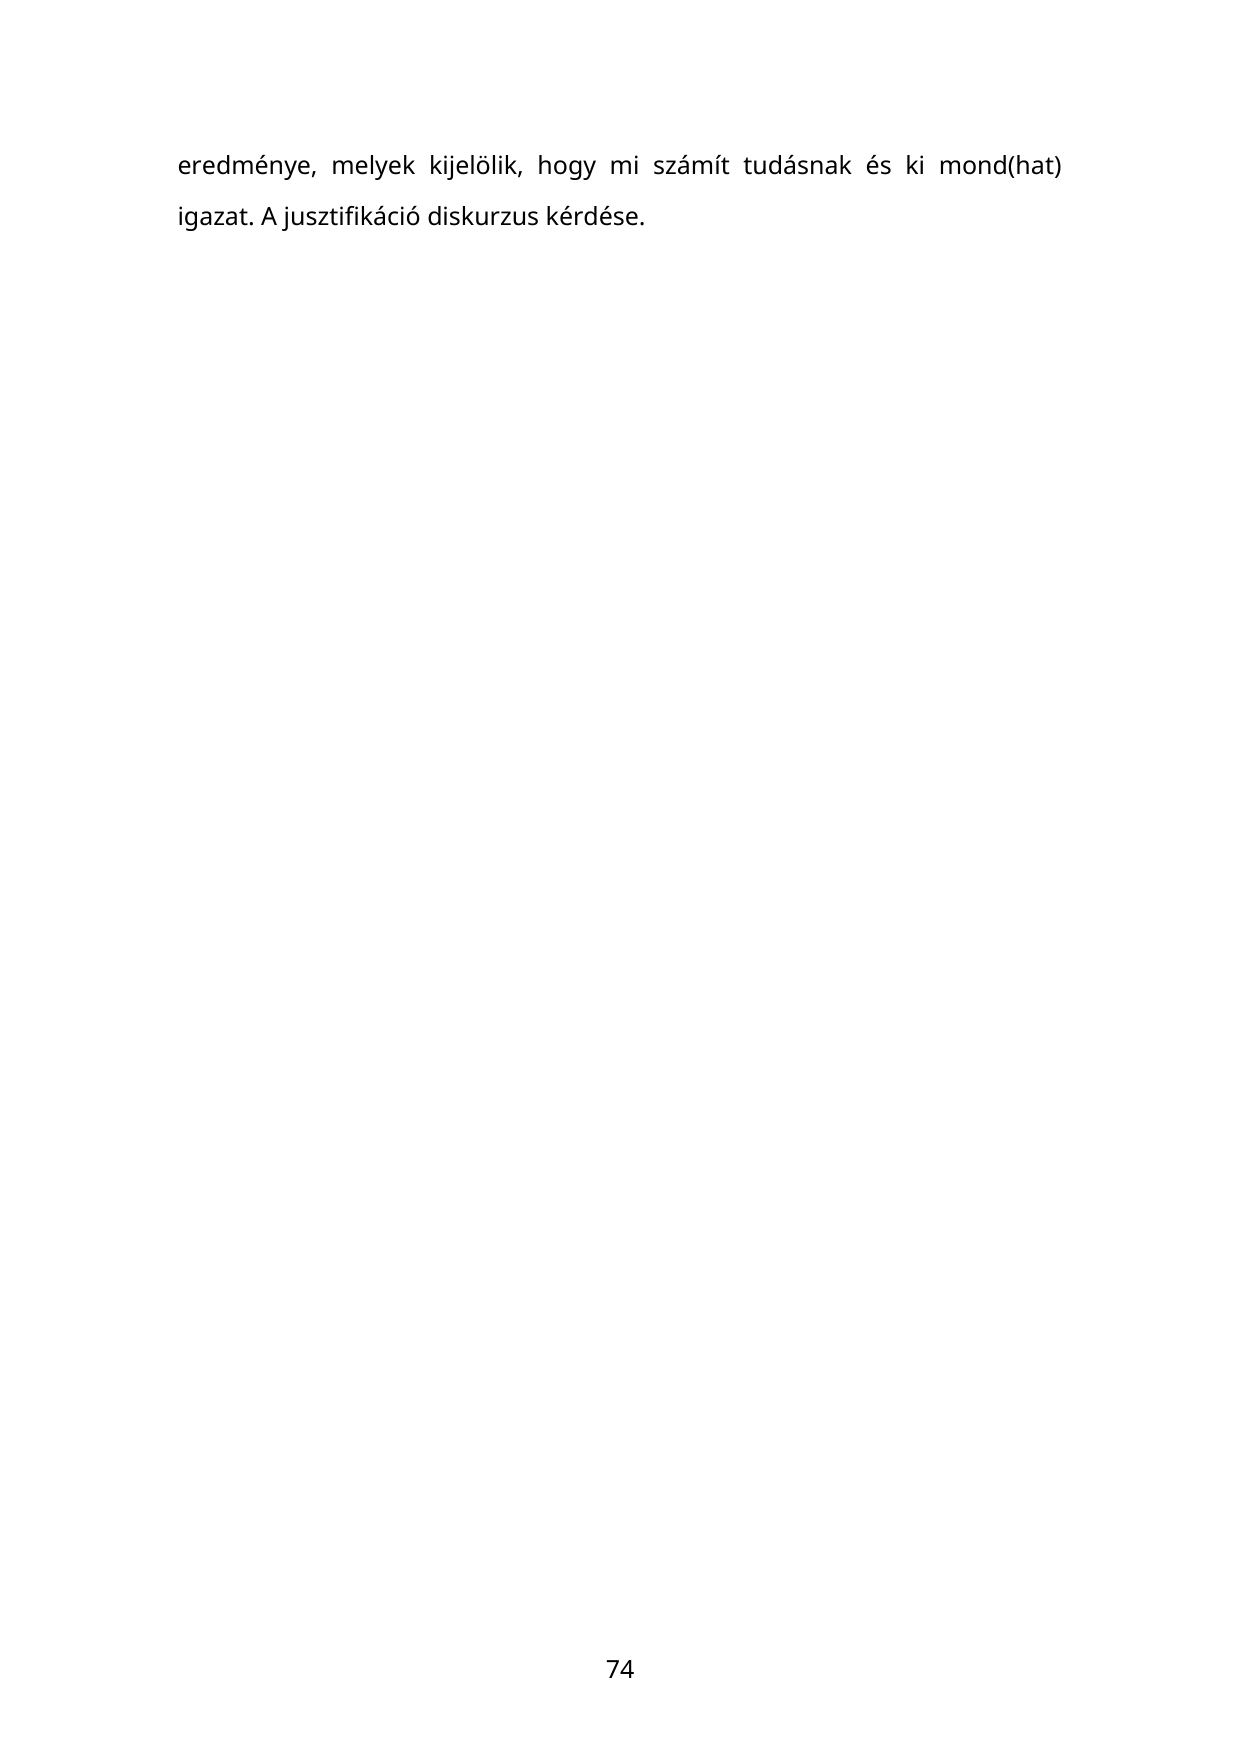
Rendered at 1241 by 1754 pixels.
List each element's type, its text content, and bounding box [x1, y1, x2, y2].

text eredménye, melyek kijelölik, hogy mi számít tudásnak és ki mond(hat) igazat. A jusztifikáció diskurzus kérdése. [177, 148, 1063, 233]
